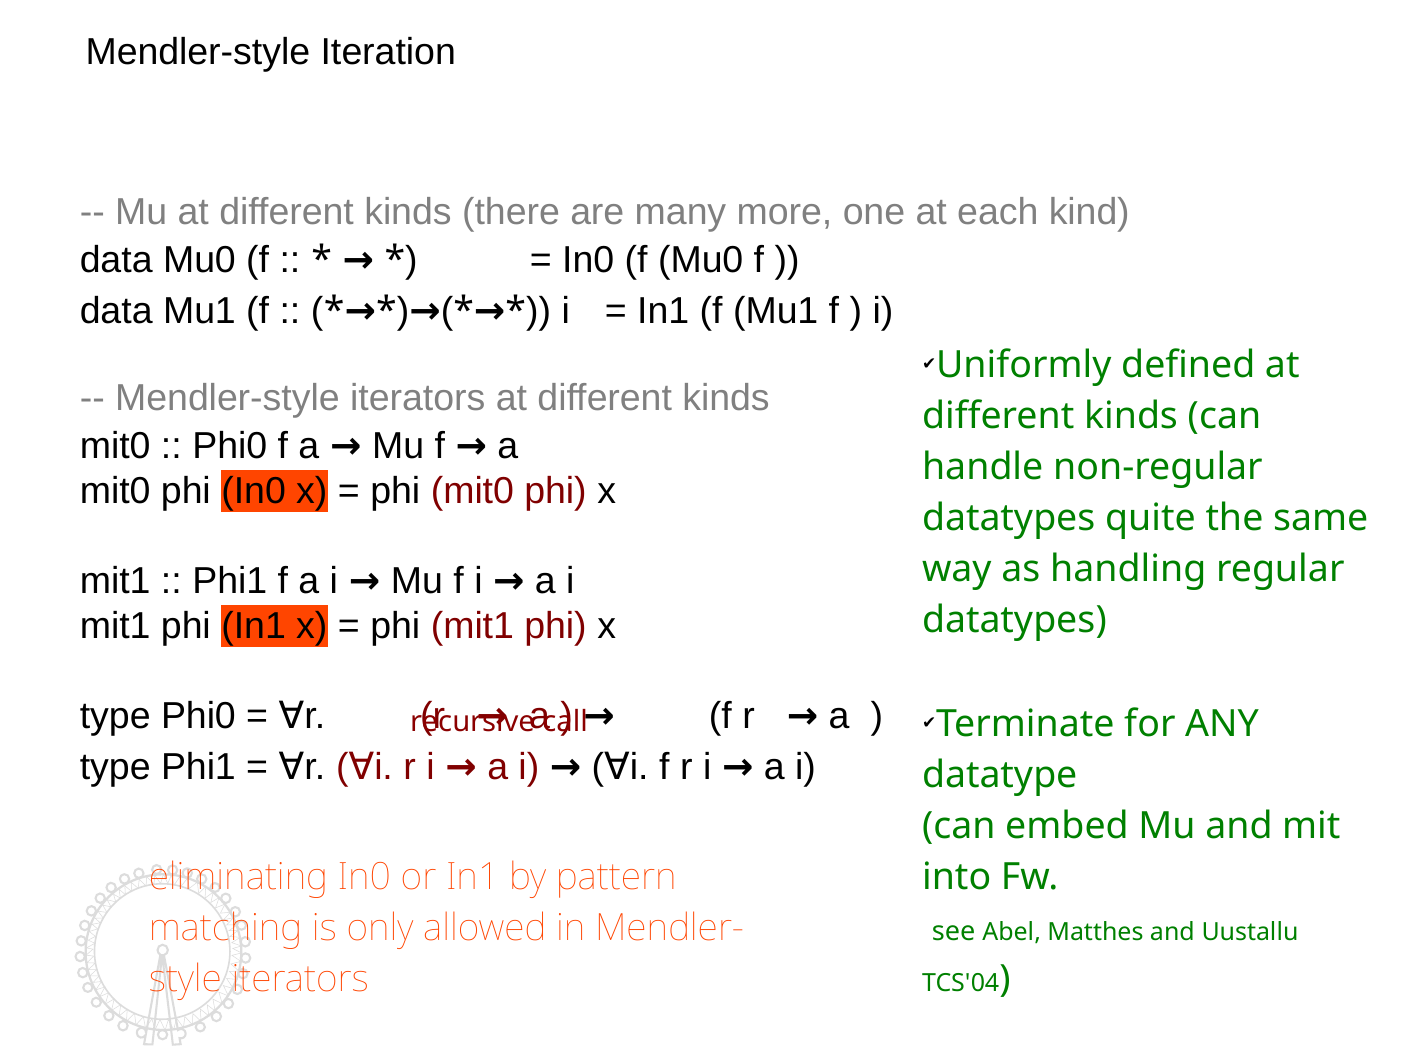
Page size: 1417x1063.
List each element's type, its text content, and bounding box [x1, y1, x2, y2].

text_box eliminating In0 or In1 by pattern matching is only allowed in Mendler-style iterators [131, 842, 799, 931]
text_box Uniformly defined at different kinds (can handle non-regular datatypes quite the same way as handling regular datatypes) Terminate for ANY datatype (can embed Mu and mit into Fw. see Abel, Matthes and Uustallu TCS'04) However, not very useful for mixed-variant datatypes [904, 329, 1407, 807]
text_box recursive call [394, 692, 605, 735]
title Mendler-style Iteration [70, 23, 1346, 157]
subtitle -- Mu at different kinds (there are many more, one at each kind) data Mu0 (f :: * → *) = In0 (f (Mu0 f )) data Mu1 (f :: (*→*)→(*→*)) i = In1 (f (Mu1 f ) i) -- Mendler-style iterators at different kinds mit0 :: Phi0 f a → Mu f → a mit0 phi (In0 x) = phi (mit0 phi) x mit1 :: Phi1 f a i → Mu f i → a i mit1 phi (In1 x) = phi (mit1 phi) x type Phi0 = ∀r. (r → a ) → (f r → a ) type Phi1 = ∀r. (∀i. r i → a i) → (∀i. f r i → a i) [65, 183, 1274, 832]
